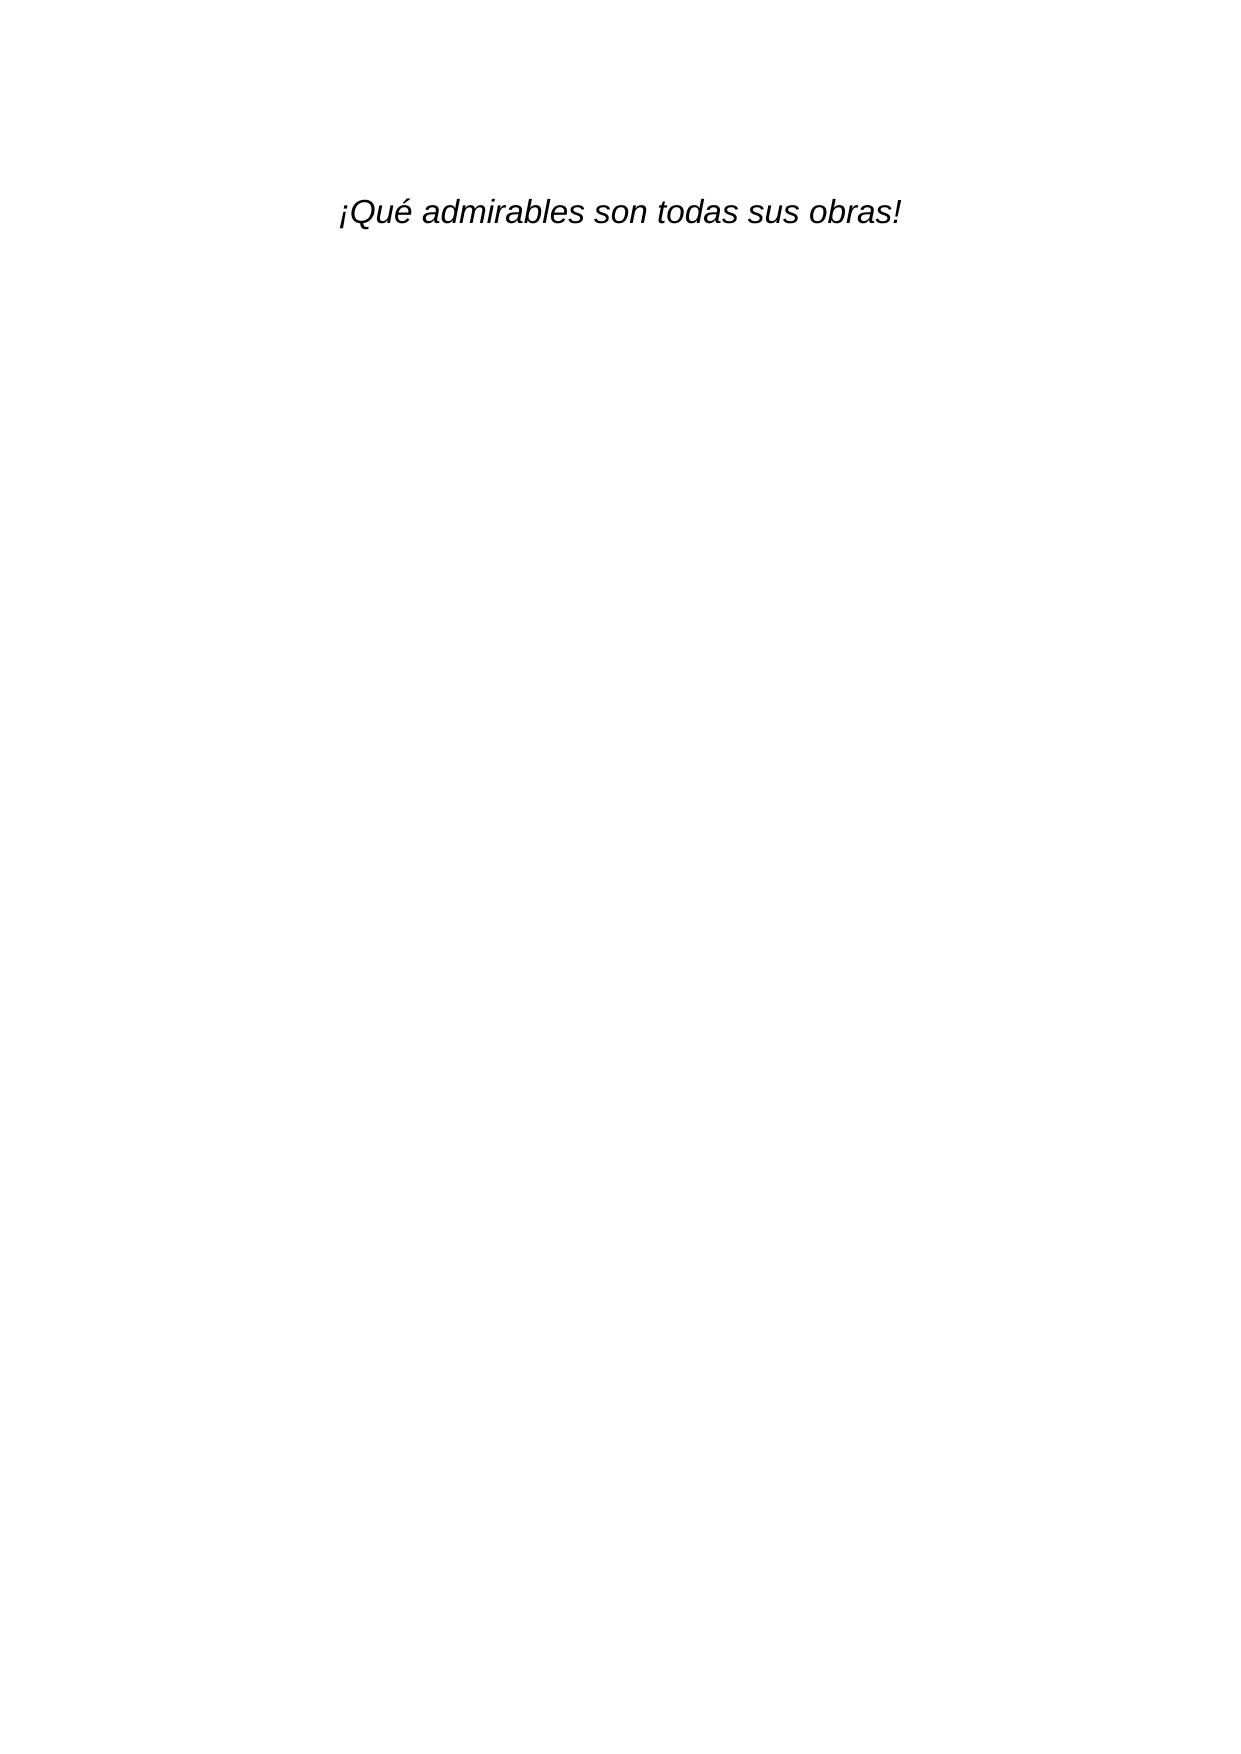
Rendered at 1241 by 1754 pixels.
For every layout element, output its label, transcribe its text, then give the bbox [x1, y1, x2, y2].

subtitle ¡Qué admirables son todas sus obras! [150, 192, 1090, 230]
